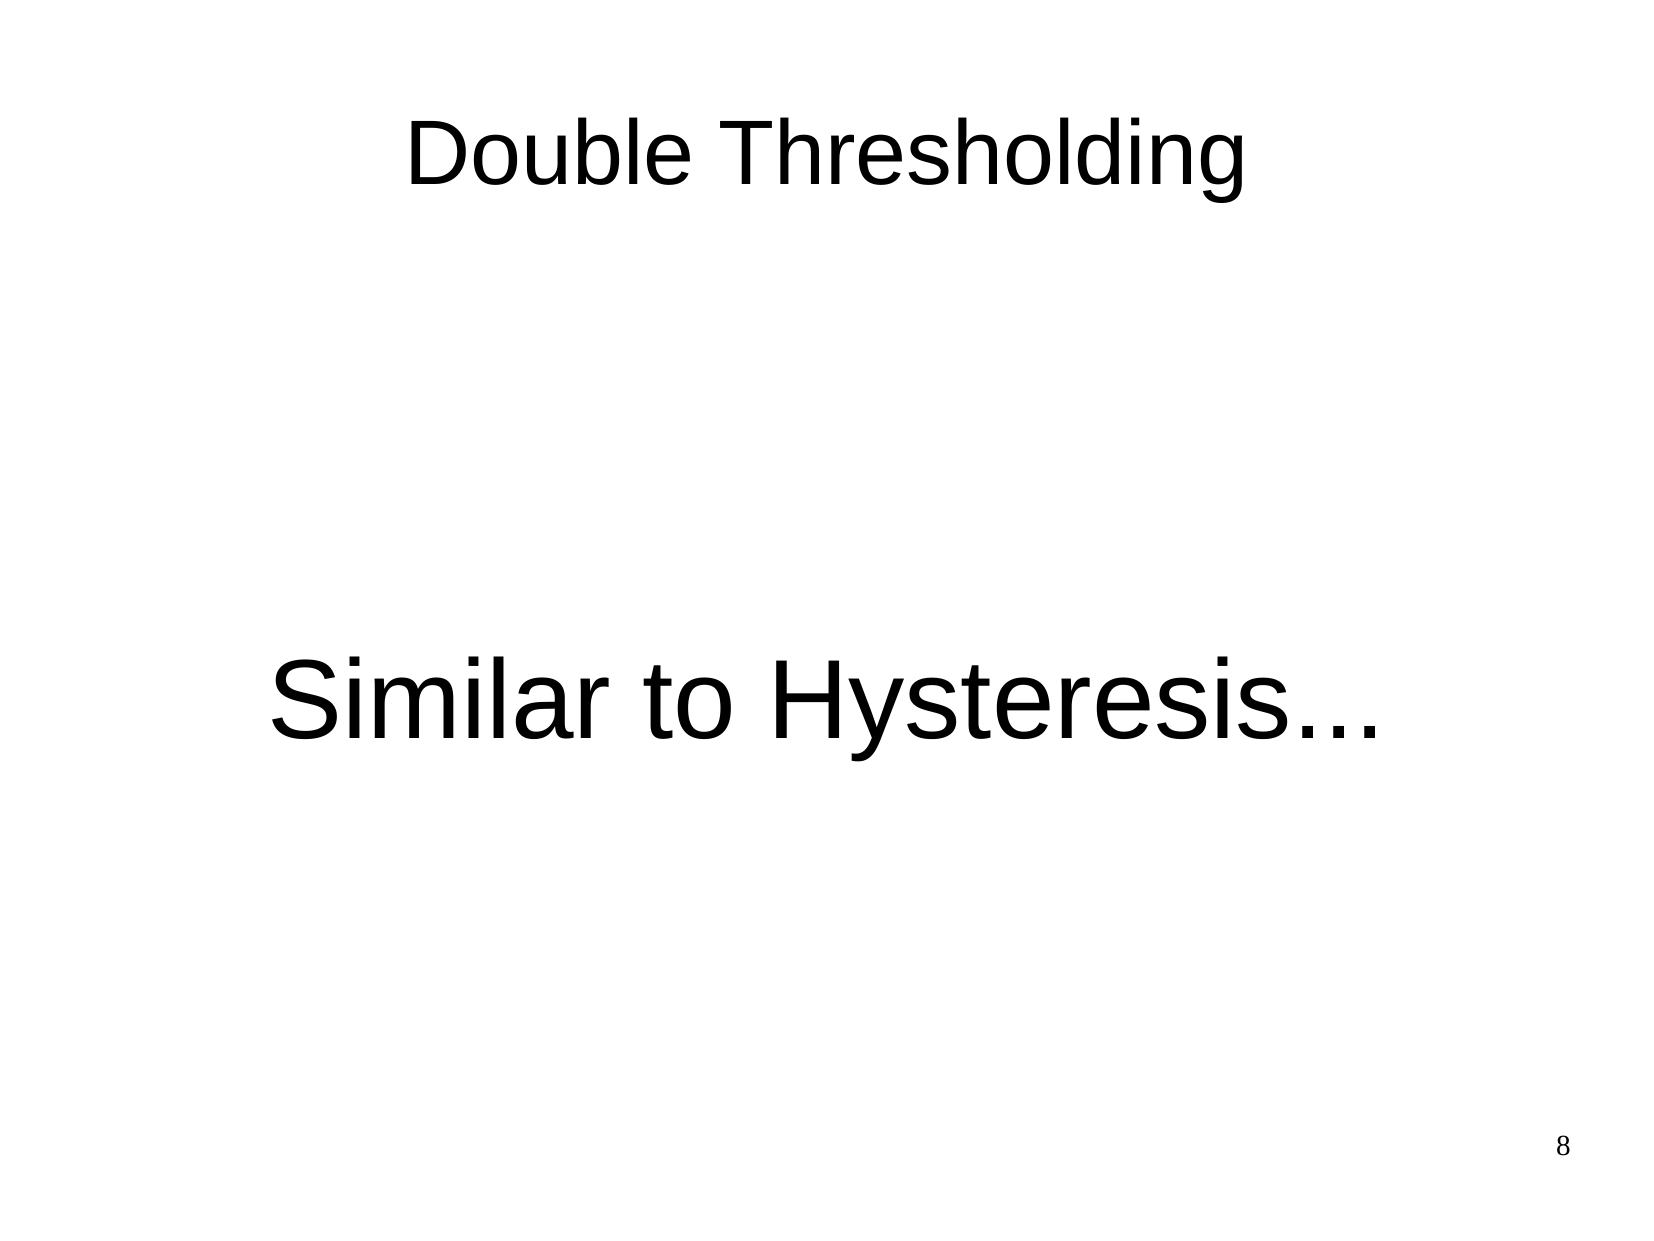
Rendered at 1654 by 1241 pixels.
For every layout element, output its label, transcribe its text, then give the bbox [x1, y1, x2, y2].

subtitle Similar to Hysteresis... [82, 297, 1571, 1102]
title Double Thresholding [82, 49, 1571, 257]
